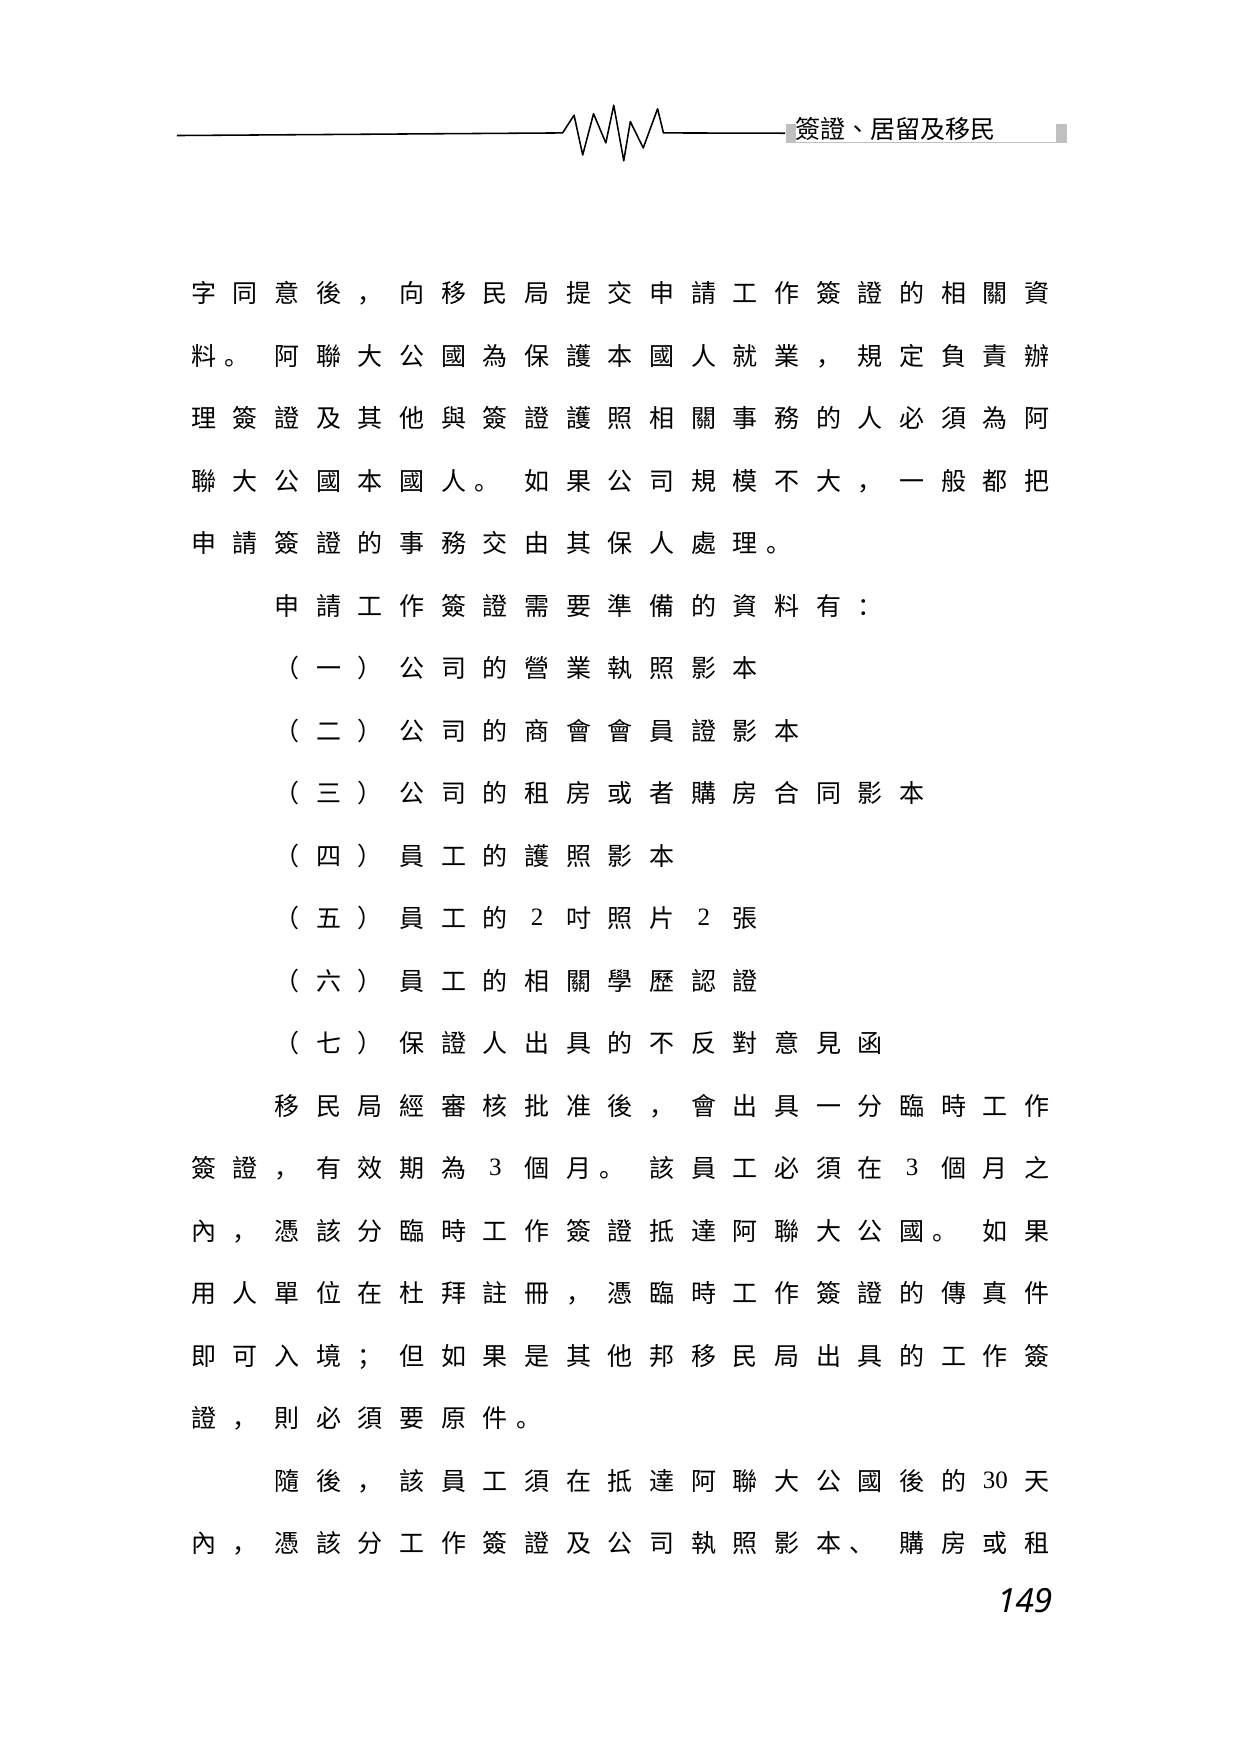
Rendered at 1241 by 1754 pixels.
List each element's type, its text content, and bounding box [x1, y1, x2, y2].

text （四）員工的護照影本 [232, 813, 1058, 875]
text （三）公司的租房或者購房合同影本 [232, 750, 1058, 813]
text 申請工作簽證需要準備的資料有： [183, 563, 1058, 625]
text （七）保證人出具的不反對意見函 [232, 1000, 1058, 1063]
text （五）員工的2吋照片2張 [232, 875, 1058, 938]
text 字同意後，向移民局提交申請工作簽證的相關資料。阿聯大公國為保護本國人就業，規定負責辦理簽證及其他與簽證護照相關事務的人必須為阿聯大公國本國人。如果公司規模不大，一般都把申請簽證的事務交由其保人處理。 [183, 250, 1058, 563]
text （二）公司的商會會員證影本 [232, 688, 1058, 750]
text （六）員工的相關學歷認證 [232, 938, 1058, 1000]
text 移民局經審核批准後，會出具一分臨時工作簽證，有效期為3個月。該員工必須在3個月之內，憑該分臨時工作簽證抵達阿聯大公國。如果用人單位在杜拜註冊，憑臨時工作簽證的傳真件即可入境；但如果是其他邦移民局出具的工作簽證，則必須要原件。 [183, 1063, 1058, 1438]
text （一）公司的營業執照影本 [232, 625, 1058, 688]
text 隨後，該員工須在抵達阿聯大公國後的30天內，憑該分工作簽證及公司執照影本、購房或租 [183, 1438, 1058, 1563]
